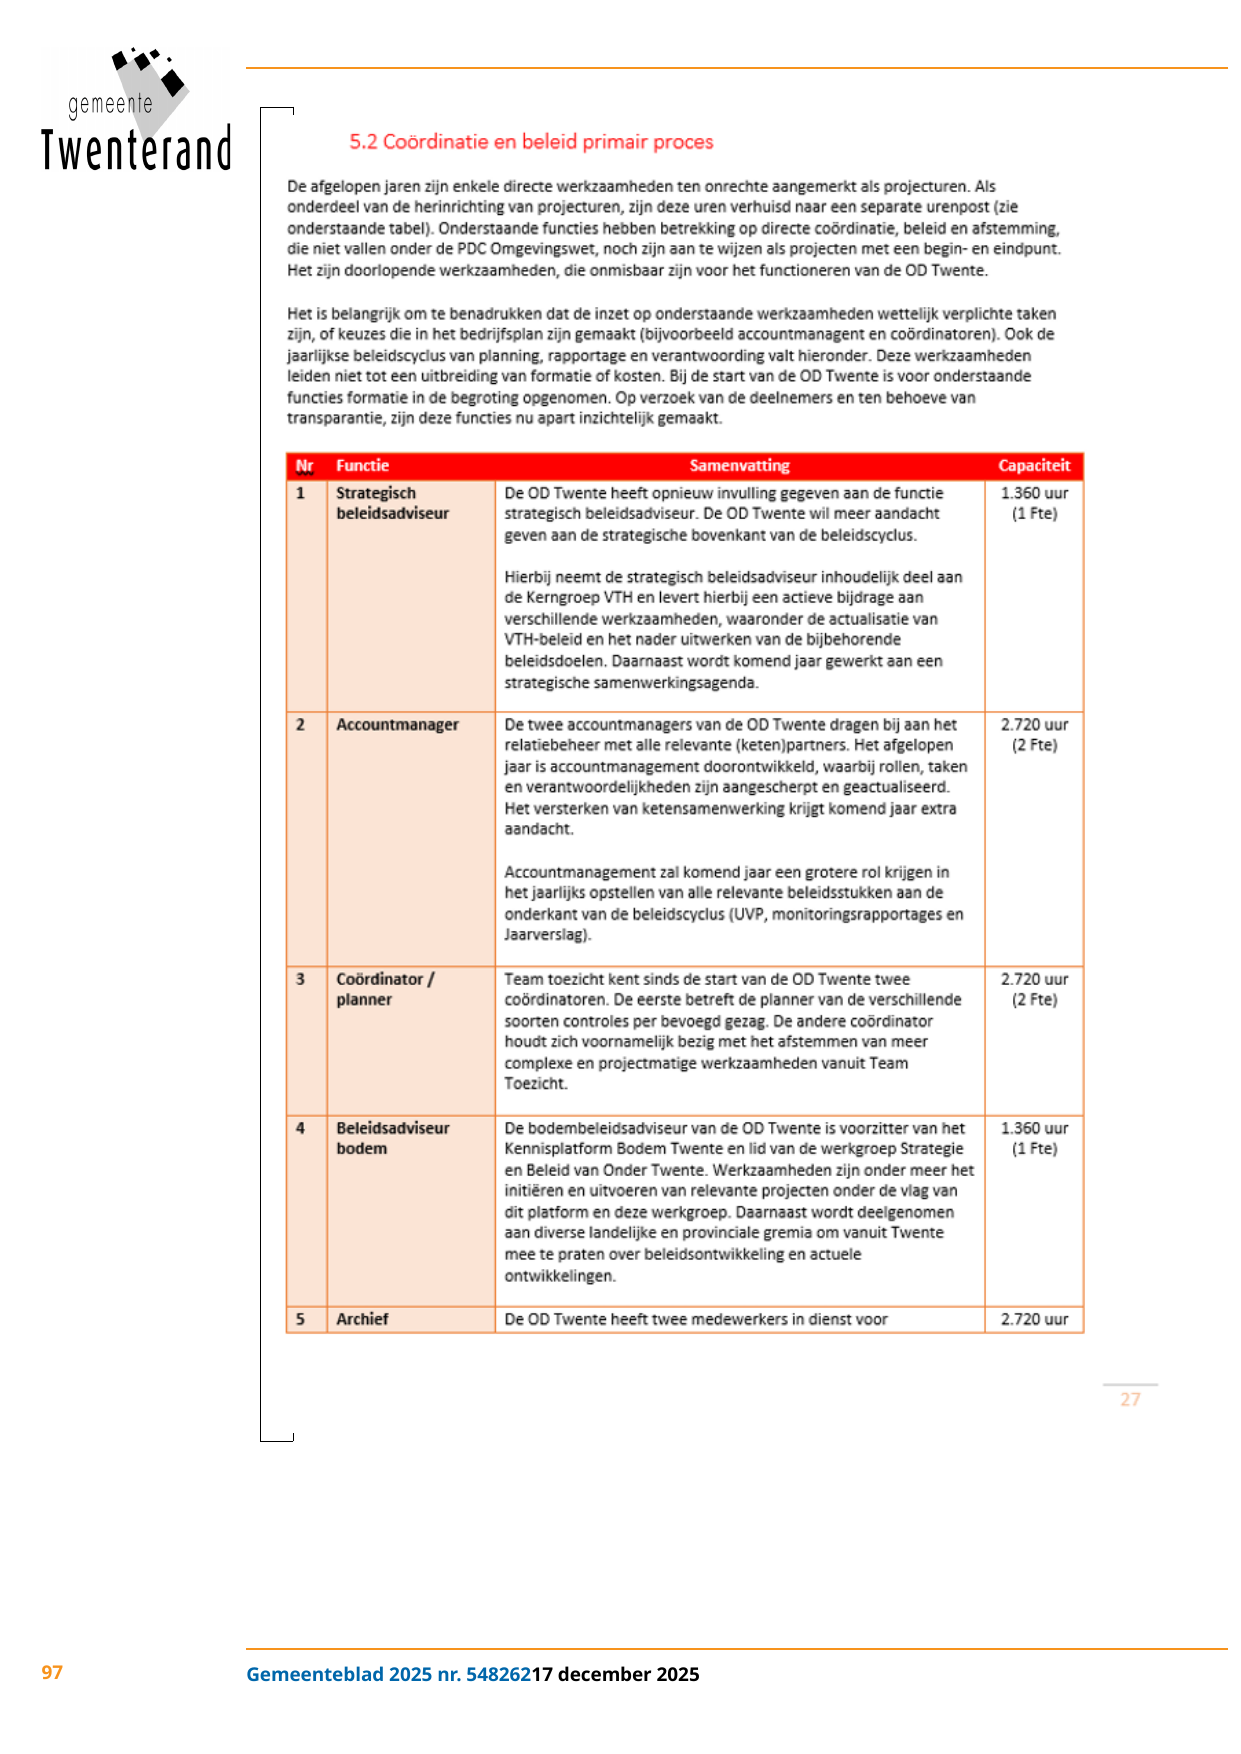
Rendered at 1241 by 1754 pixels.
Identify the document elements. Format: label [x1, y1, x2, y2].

picture [268, 115, 1173, 1433]
picture [41, 47, 231, 172]
